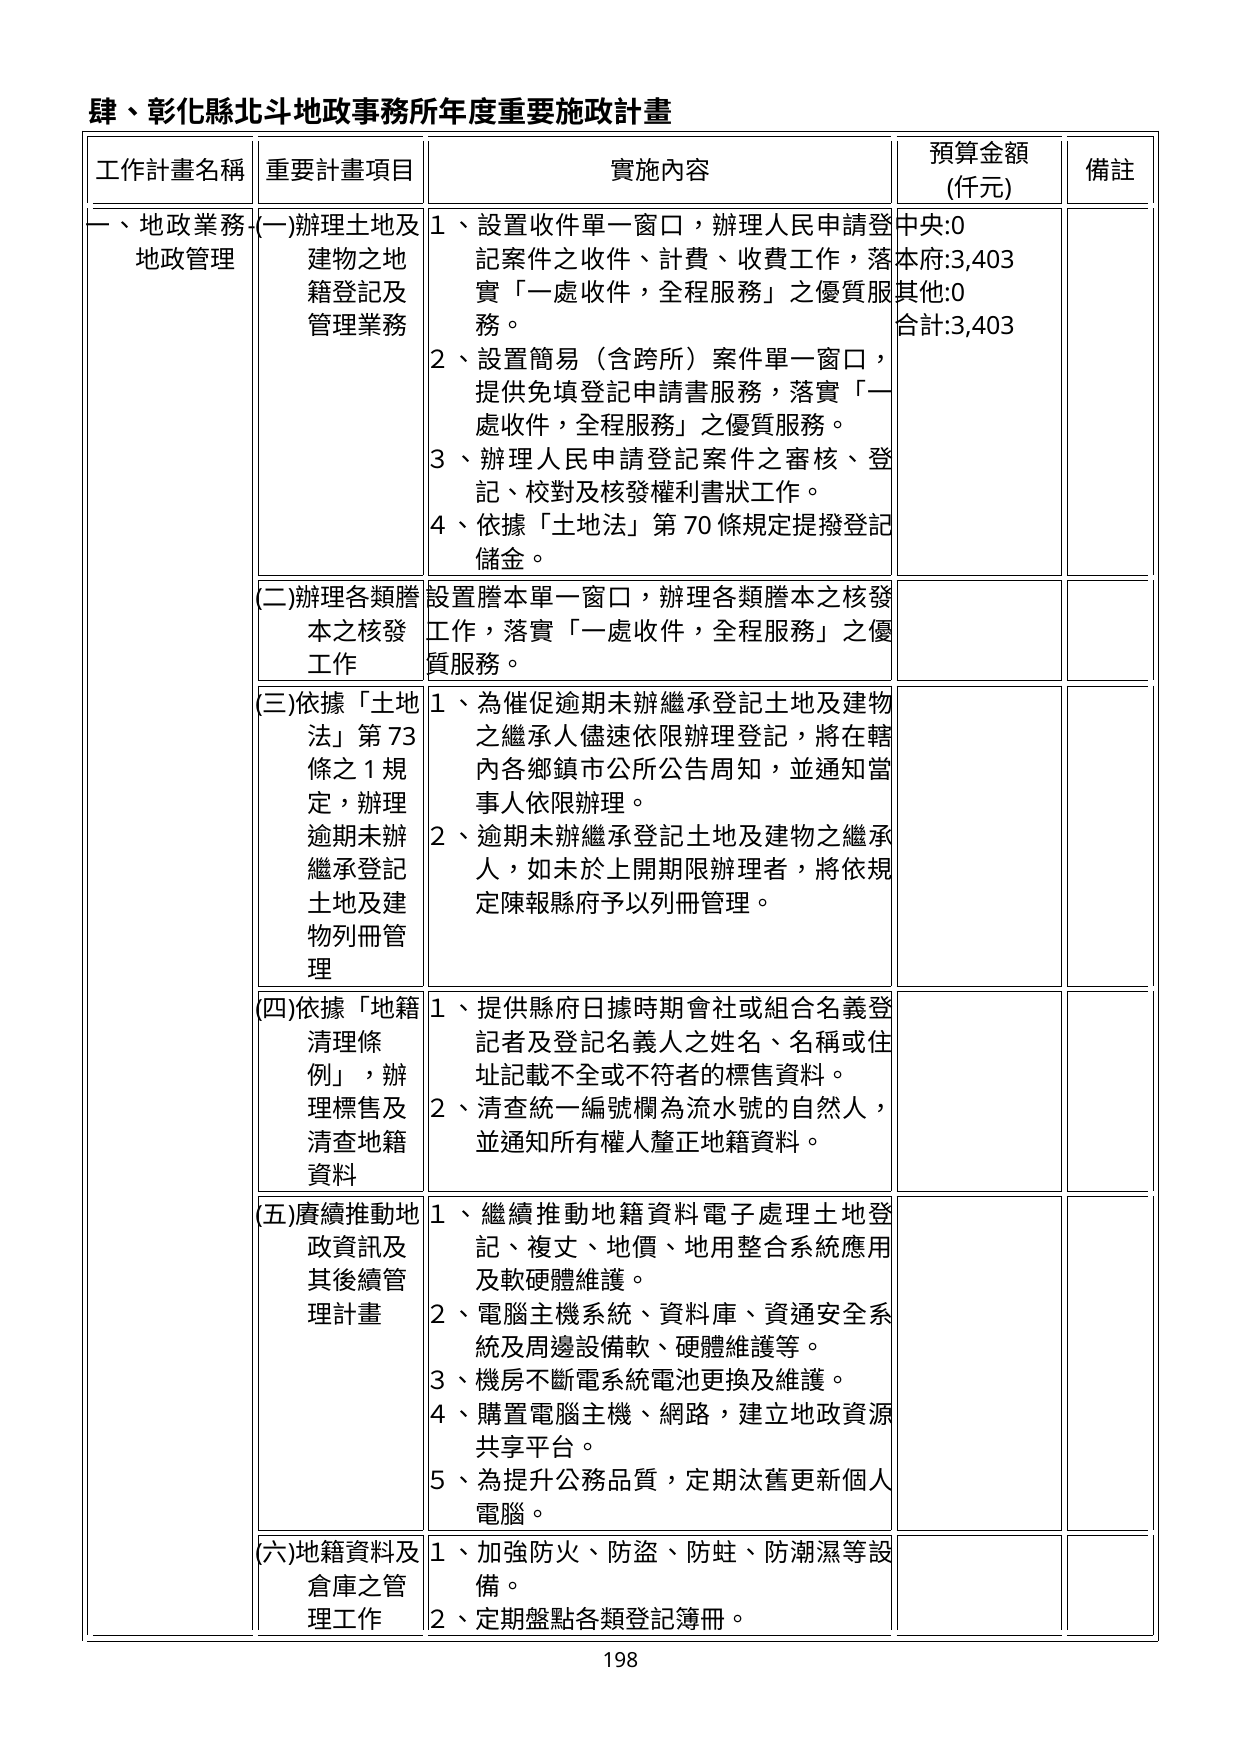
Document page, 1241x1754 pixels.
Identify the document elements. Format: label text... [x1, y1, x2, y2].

text 肆、彰化縣北斗地政事務所年度重要施政計畫 [89, 89, 1152, 131]
table_cell １、設置收件單一窗口，辦理人民申請登記案件之收件、計費、收費工作，落實「一處收件，全程服務」之優質服務。 ２、設置簡易（含跨所）案件單一窗口，提供免填登記申請書服務，落實「一處收件，全程服務」之優質服務。 ３、辦理人民申請登記案件之審核、登記、校對及核發權利書狀工作。 ４、依據「土地法」第70條規定提撥登記儲金。 [425, 203, 894, 575]
table_cell １、為催促逾期未辦繼承登記土地及建物之繼承人儘速依限辦理登記，將在轄內各鄉鎮市公所公告周知，並通知當事人依限辦理。 ２、逾期未辦繼承登記土地及建物之繼承人，如未於上開期限辦理者，將依規定陳報縣府予以列冊管理。 [425, 680, 894, 986]
table_cell (五)賡續推動地政資訊及其後續管理計畫 [255, 1191, 425, 1530]
table_cell [898, 1197, 1061, 1530]
table_cell 中央:0 本府:3,403 其他:0 合計:3,403 [894, 203, 1064, 575]
table_header 實施內容 [425, 132, 894, 203]
table_cell (三)依據「土地法」第73條之1規定，辦理逾期未辦繼承登記土地及建物列冊管理 [255, 680, 425, 986]
table_header 工作計畫名稱 [85, 132, 255, 203]
table_cell [898, 581, 1061, 680]
table_cell [1064, 680, 1156, 986]
table_cell (四)依據「地籍清理條例」，辦理標售及清查地籍資料 [255, 986, 425, 1191]
table_cell [1064, 986, 1156, 1191]
table_cell [1064, 1530, 1156, 1635]
table_cell １、提供縣府日據時期會社或組合名義登記者及登記名義人之姓名、名稱或住址記載不全或不符者的標售資料。 ２、清查統一編號欄為流水號的自然人，並通知所有權人釐正地籍資料。 [425, 986, 894, 1191]
table_cell [894, 986, 1064, 1191]
table_cell 一、地政業務-地政管理 [85, 203, 255, 1635]
table_cell [894, 680, 1064, 986]
table_cell [898, 687, 1061, 986]
table_cell (二)辦理各類謄本之核發工作 [255, 575, 425, 680]
table_header 備註 [1064, 132, 1156, 203]
table_cell (一)辦理土地及建物之地籍登記及管理業務 [255, 203, 425, 575]
table_cell [1064, 203, 1156, 575]
table_cell [894, 1530, 1064, 1635]
table_cell [894, 1191, 1064, 1530]
table_cell １、加強防火、防盜、防蛀、防潮濕等設備。 ２、定期盤點各類登記簿冊。 [425, 1530, 894, 1635]
table_cell [1064, 1191, 1156, 1530]
table_header 重要計畫項目 [255, 132, 425, 203]
table_cell １、繼續推動地籍資料電子處理土地登記、複丈、地價、地用整合系統應用及軟硬體維護。 ２、電腦主機系統、資料庫、資通安全系統及周邊設備軟、硬體維護等。 ３、機房不斷電系統電池更換及維護。 ４、購置電腦主機、網路，建立地政資源共享平台。 ５、為提升公務品質，定期汰舊更新個人電腦。 [425, 1191, 894, 1530]
table_cell 設置謄本單一窗口，辦理各類謄本之核發工作，落實「一處收件，全程服務」之優質服務。 [425, 575, 894, 680]
table_cell (六)地籍資料及倉庫之管理工作 [255, 1530, 425, 1635]
table_cell [1064, 575, 1156, 680]
table_header 預算金額 (仟元) [894, 132, 1064, 203]
table_cell [894, 575, 1064, 680]
table_cell [898, 992, 1061, 1191]
